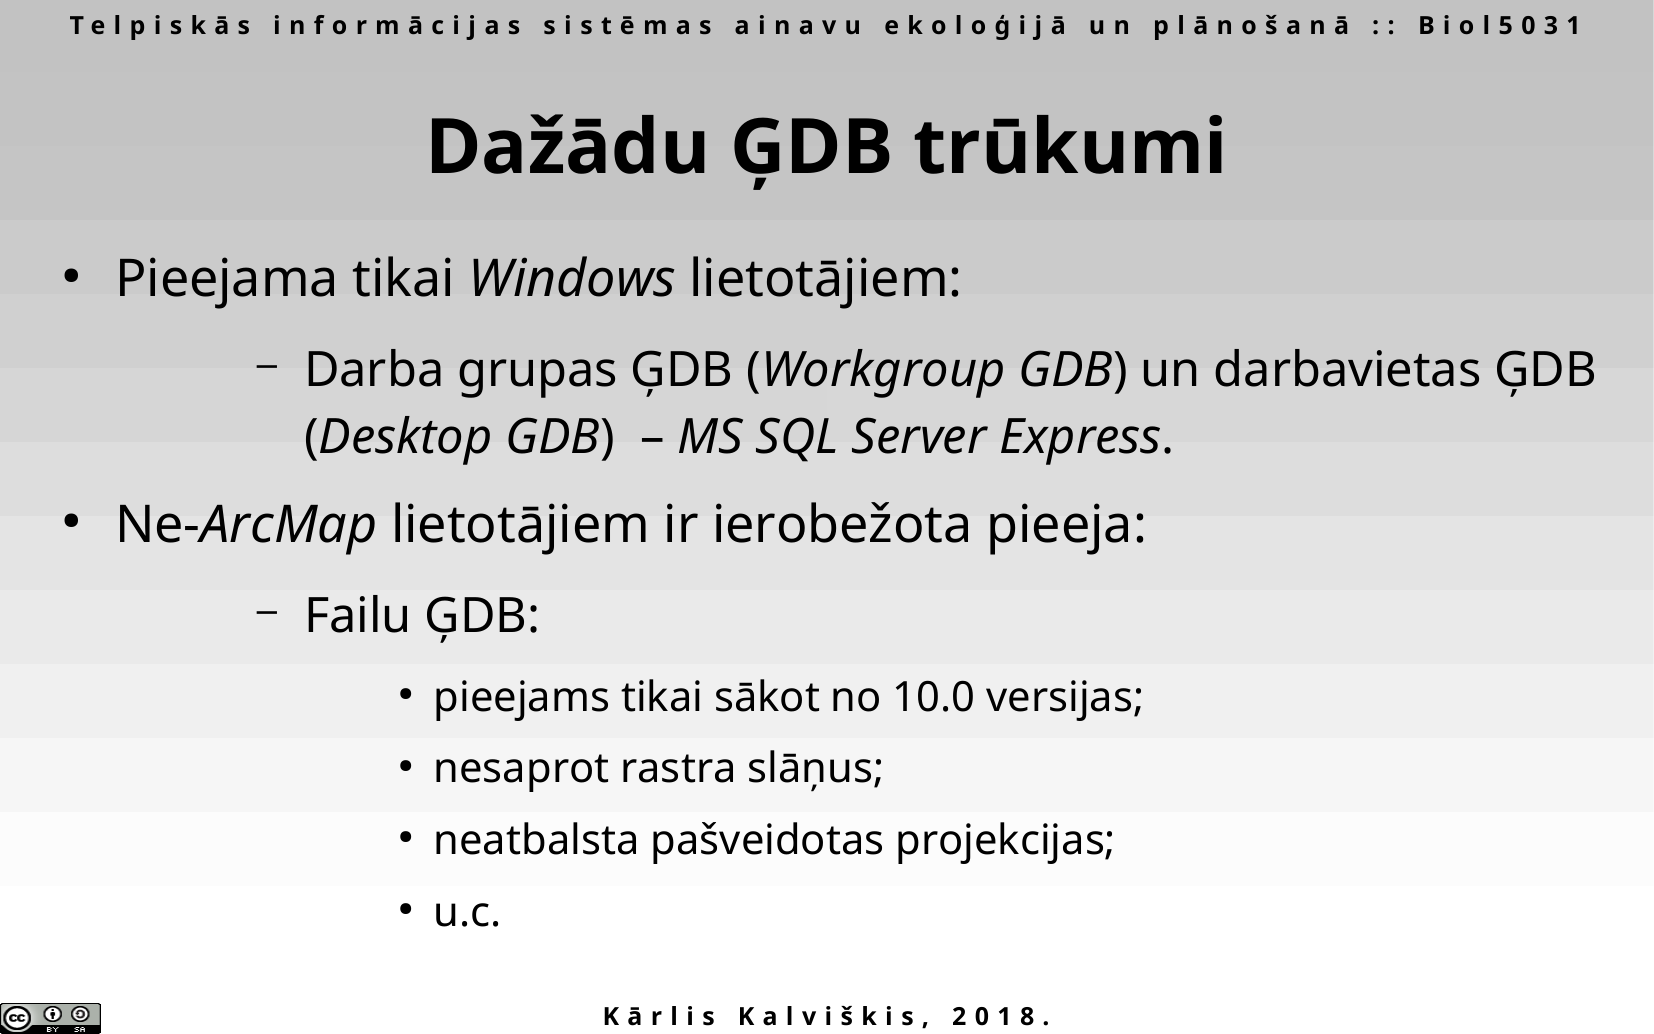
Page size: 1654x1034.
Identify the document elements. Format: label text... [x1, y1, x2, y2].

title Dažādu ĢDB trūkumi [29, 41, 1625, 247]
picture [0, 0, 1654, 1034]
list Pieejama tikai Windows lietotājiem: Darba grupas ĢDB (Workgroup GDB) un darbavietas ĢDB (Desktop GDB) – MS SQL Server Express. Ne-ArcMap lietotājiem ir ierobežota pieeja: Failu ĢDB: pieejams tikai sākot no 10.0 versijas; nesaprot rastra slāņus; neatbalsta pašveidotas projekcijas; u.c. [44, 241, 1610, 928]
